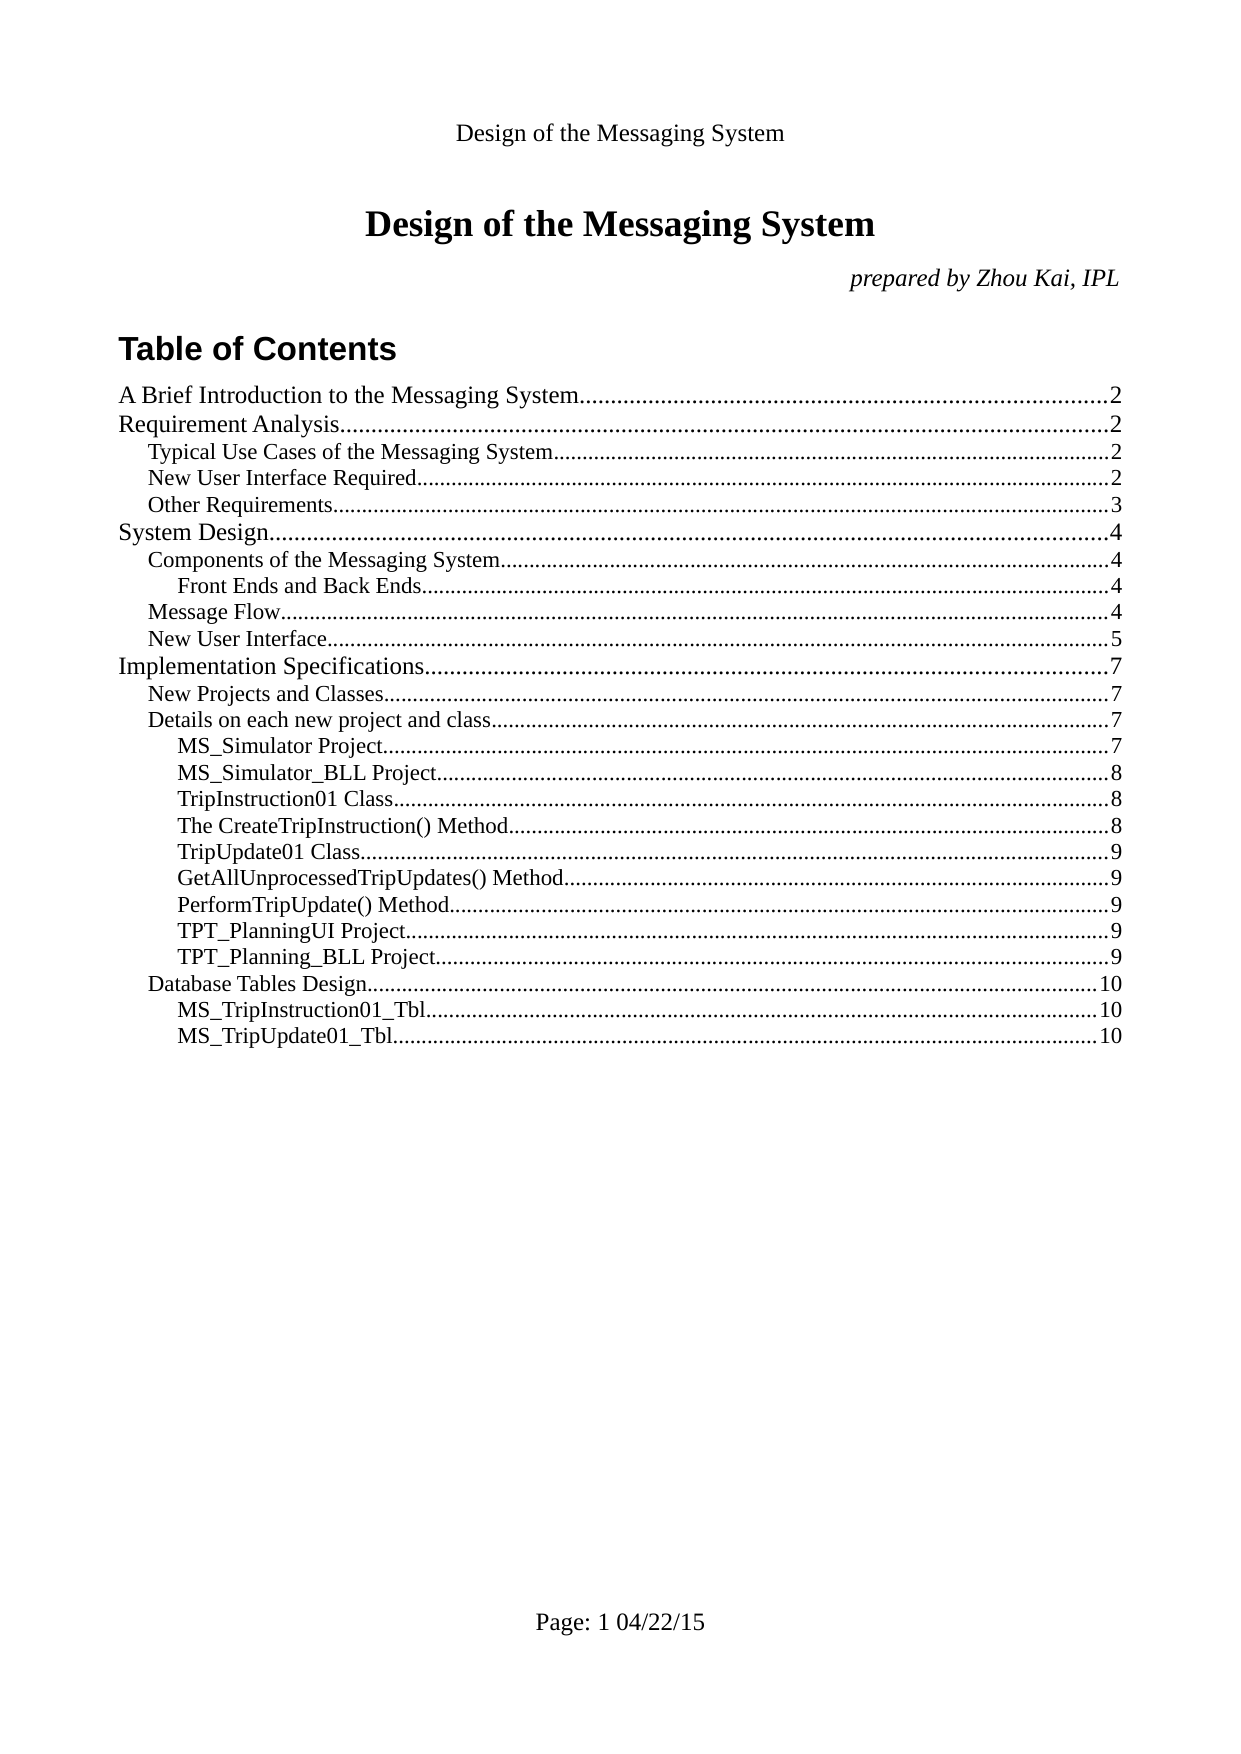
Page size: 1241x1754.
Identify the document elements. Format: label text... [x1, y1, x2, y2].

text Requirement Analysis 2 [118, 409, 1122, 438]
subtitle prepared by Zhou Kai, IPL [118, 263, 1122, 292]
text Front Ends and Back Ends 4 [177, 572, 1122, 598]
text A Brief Introduction to the Messaging System 2 [118, 380, 1122, 409]
text Implementation Specifications 7 [118, 651, 1122, 680]
text TPT_PlanningUI Project 9 [177, 917, 1122, 943]
text MS_TripUpdate01_Tbl 10 [177, 1022, 1122, 1049]
text Typical Use Cases of the Messaging System 2 [148, 438, 1122, 464]
text New User Interface 5 [148, 625, 1122, 651]
text TripUpdate01 Class 9 [177, 838, 1122, 864]
text Other Requirements 3 [148, 491, 1122, 517]
text MS_TripInstruction01_Tbl 10 [177, 996, 1122, 1022]
text GetAllUnprocessedTripUpdates() Method 9 [177, 864, 1122, 891]
text MS_Simulator Project 7 [177, 733, 1122, 759]
text Details on each new project and class 7 [148, 706, 1122, 733]
text Database Tables Design 10 [148, 970, 1122, 996]
text Message Flow 4 [148, 598, 1122, 625]
text New Projects and Classes 7 [148, 680, 1122, 706]
text System Design 4 [118, 517, 1122, 546]
text New User Interface Required 2 [148, 464, 1122, 491]
text TripInstruction01 Class 8 [177, 785, 1122, 812]
text The CreateTripInstruction() Method 8 [177, 812, 1122, 838]
text Components of the Messaging System 4 [148, 546, 1122, 572]
title Design of the Messaging System [118, 201, 1122, 244]
text MS_Simulator_BLL Project 8 [177, 759, 1122, 785]
text PerformTripUpdate() Method 9 [177, 891, 1122, 917]
subtitle Table of Contents [118, 329, 1122, 368]
text TPT_Planning_BLL Project 9 [177, 943, 1122, 970]
